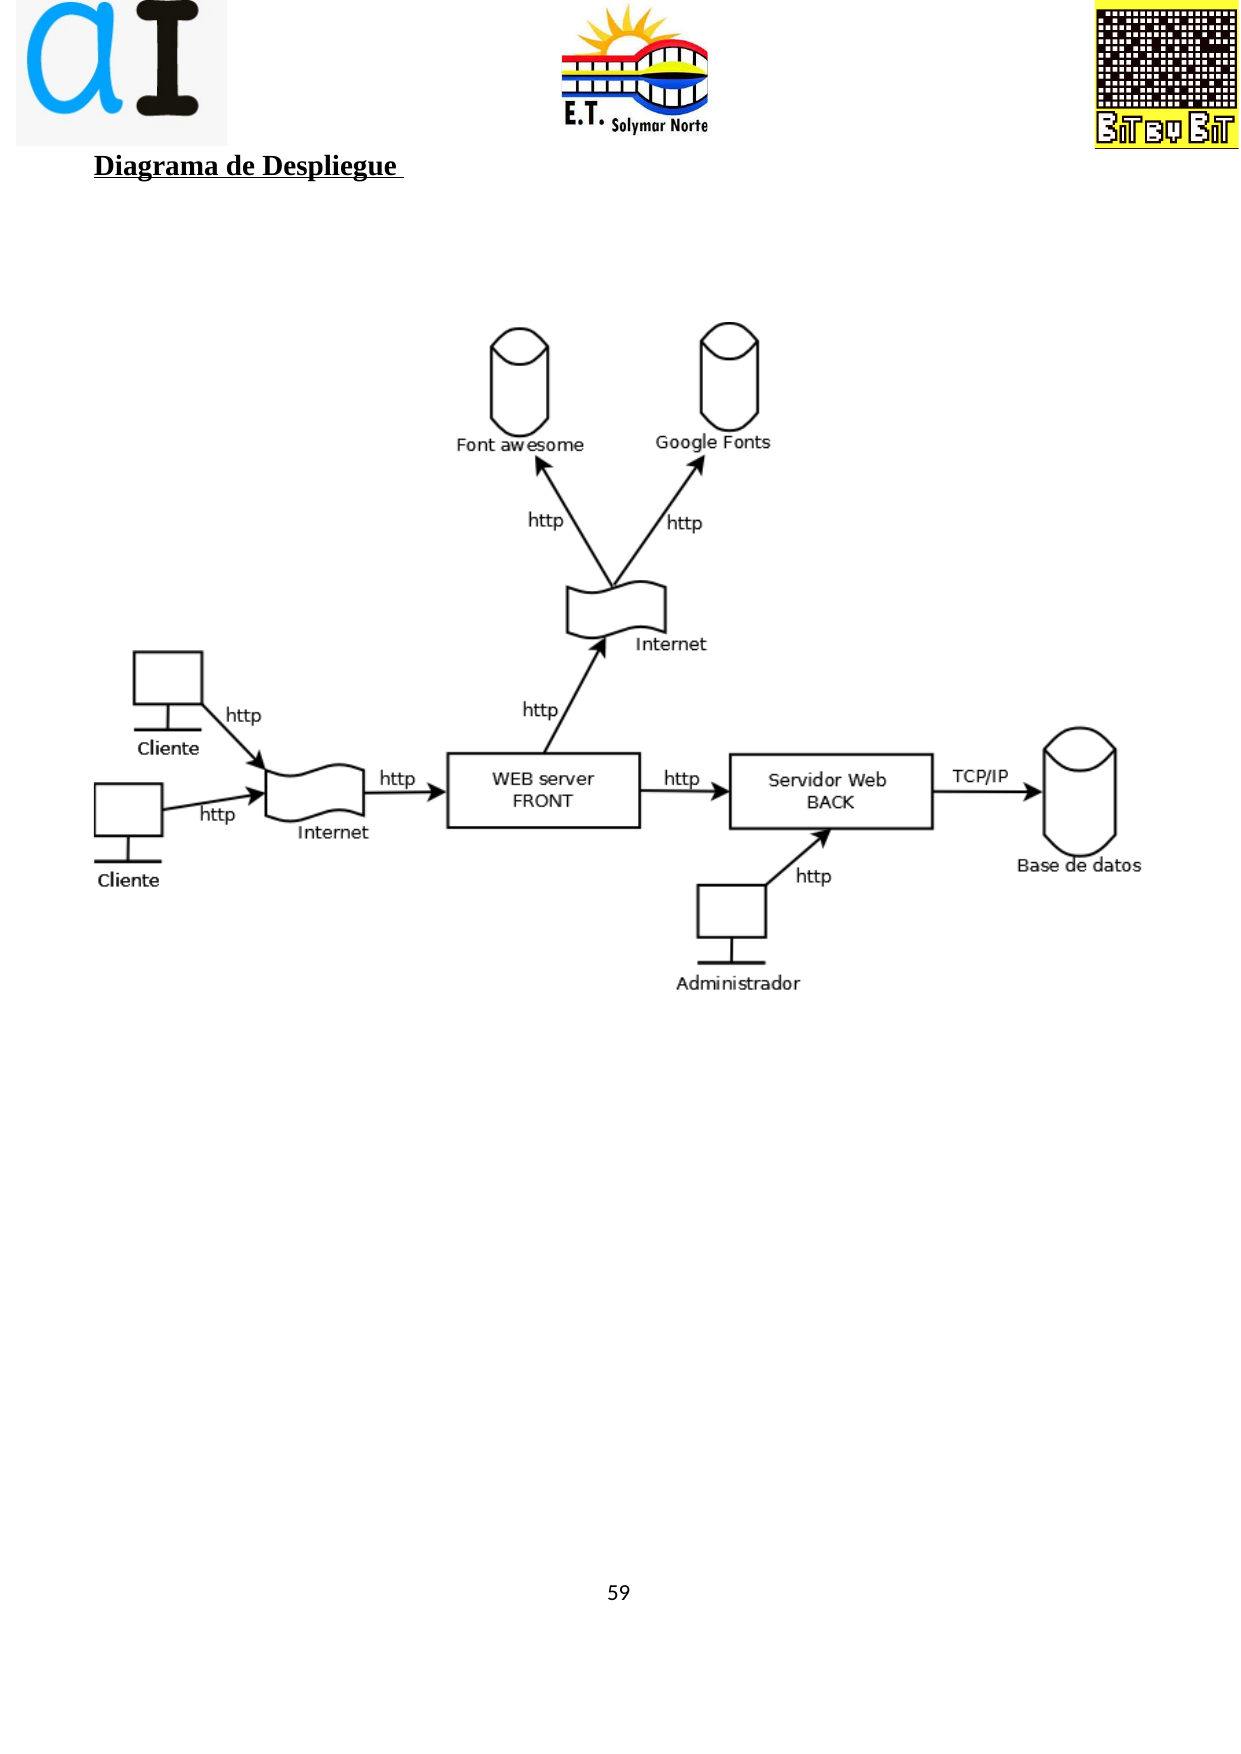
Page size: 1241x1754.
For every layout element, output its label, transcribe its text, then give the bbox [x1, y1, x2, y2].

picture [93, 322, 1144, 994]
picture [16, 0, 228, 146]
subtitle Diagrama de Despliegue [94, 148, 1143, 181]
picture [1094, 0, 1239, 149]
picture [561, 0, 708, 146]
